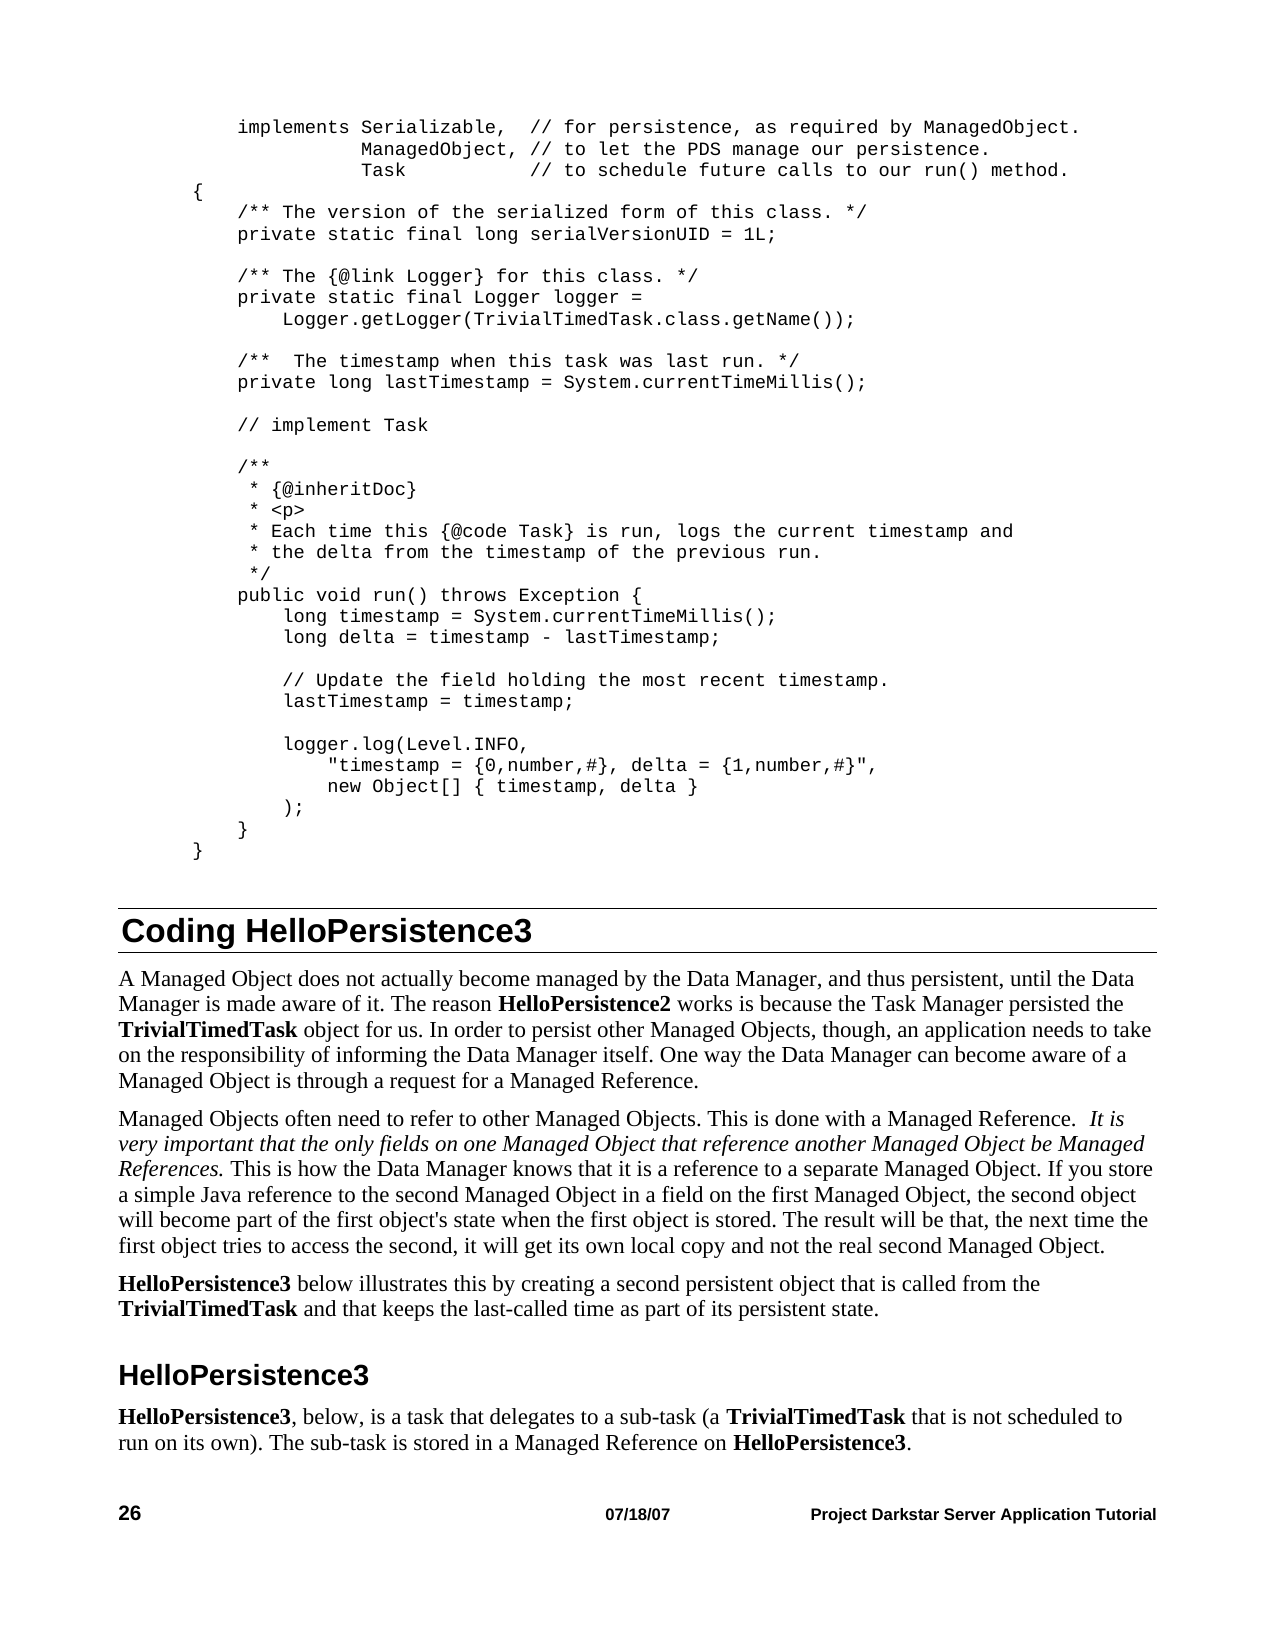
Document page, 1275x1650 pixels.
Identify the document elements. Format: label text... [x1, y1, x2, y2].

text HelloPersistence3, below, is a task that delegates to a sub-task (a TrivialTimedTask that is not scheduled to run on its own). The sub-task is stored in a Managed Reference on HelloPersistence3. [118, 1404, 1157, 1455]
subtitle HelloPersistence3 [118, 1359, 1157, 1392]
text HelloPersistence3 below illustrates this by creating a second persistent object that is called from the TrivialTimedTask and that keeps the last-called time as part of its persistent state. [118, 1271, 1157, 1321]
text implements Serializable, // for persistence, as required by ManagedObject. ManagedObject, // to let the PDS manage our persistence. Task // to schedule future calls to our run() method. { /** The version of the serialized form of this class. */ private static final long serialVersionUID = 1L; /** The {@link Logger} for this class. */ private static final Logger logger = Logger.getLogger(TrivialTimedTask.class.getName()); /** The timestamp when this task was last run. */ private long lastTimestamp = System.currentTimeMillis(); // implement Task /** * {@inheritDoc} * <p> * Each time this {@code Task} is run, logs the current timestamp and * the delta from the timestamp of the previous run. */ public void run() throws Exception { long timestamp = System.currentTimeMillis(); long delta = timestamp - lastTimestamp; // Update the field holding the most recent timestamp. lastTimestamp = timestamp; logger.log(Level.INFO, "timestamp = {0,number,#}, delta = {1,number,#}", new Object[] { timestamp, delta } ); } } [192, 118, 1098, 883]
subtitle Coding HelloPersistence3 [118, 909, 1157, 952]
text A Managed Object does not actually become managed by the Data Manager, and thus persistent, until the Data Manager is made aware of it. The reason HelloPersistence2 works is because the Task Manager persisted the TrivialTimedTask object for us. In order to persist other Managed Objects, though, an application needs to take on the responsibility of informing the Data Manager itself. One way the Data Manager can become aware of a Managed Object is through a request for a Managed Reference. [118, 966, 1157, 1093]
text Managed Objects often need to refer to other Managed Objects. This is done with a Managed Reference. It is very important that the only fields on one Managed Object that reference another Managed Object be Managed References. This is how the Data Manager knows that it is a reference to a separate Managed Object. If you store a simple Java reference to the second Managed Object in a field on the first Managed Object, the second object will become part of the first object's state when the first object is stored. The result will be that, the next time the first object tries to access the second, it will get its own local copy and not the real second Managed Object. [118, 1106, 1157, 1258]
